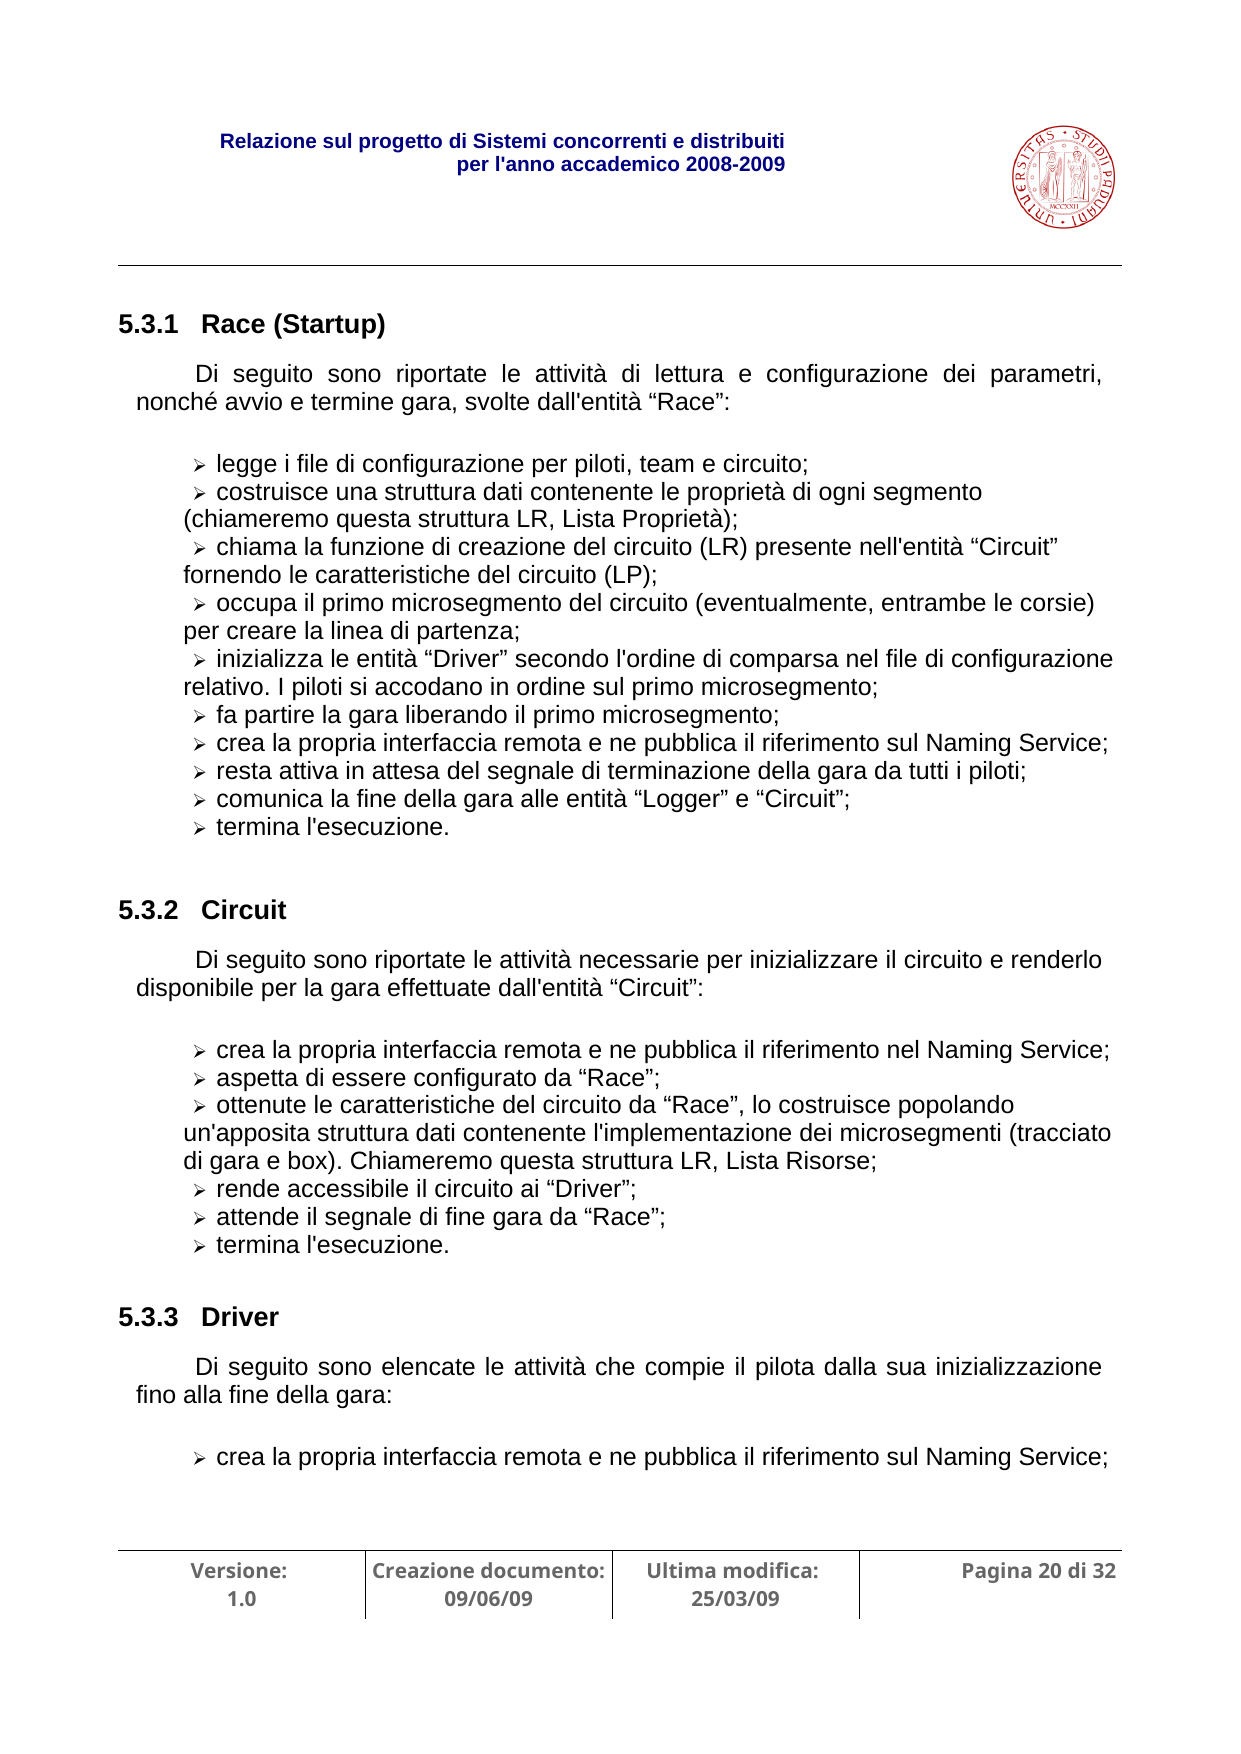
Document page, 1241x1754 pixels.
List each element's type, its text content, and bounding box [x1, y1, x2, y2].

list crea la propria interfaccia remota e ne pubblica il riferimento sul Naming Service; [183, 1442, 1122, 1470]
list chiama la funzione di creazione del circuito (LR) presente nell'entità “Circuit” fornendo le caratteristiche del circuito (LP); [183, 533, 1122, 589]
list resta attiva in attesa del segnale di terminazione della gara da tutti i piloti; [183, 756, 1122, 784]
list ottenute le caratteristiche del circuito da “Race”, lo costruisce popolando un'apposita struttura dati contenente l'implementazione dei microsegmenti (tracciato di gara e box). Chiameremo questa struttura LR, Lista Risorse; [183, 1091, 1122, 1175]
text Di seguito sono elencate le attività che compie il pilota dalla sua inizializzazione fino alla fine della gara: [136, 1353, 1104, 1408]
text Di seguito sono riportate le attività di lettura e configurazione dei parametri, nonché avvio e termine gara, svolte dall'entità “Race”: [136, 360, 1104, 416]
list inizializza le entità “Driver” secondo l'ordine di comparsa nel file di configurazione relativo. I piloti si accodano in ordine sul primo microsegmento; [183, 645, 1122, 701]
subtitle Driver [118, 1302, 1122, 1332]
list rende accessibile il circuito ai “Driver”; [183, 1175, 1122, 1203]
list termina l'esecuzione. [183, 812, 1122, 840]
list fa partire la gara liberando il primo microsegmento; [183, 701, 1122, 728]
list aspetta di essere configurato da “Race”; [183, 1063, 1122, 1091]
picture [1010, 123, 1117, 231]
list costruisce una struttura dati contenente le proprietà di ogni segmento (chiameremo questa struttura LR, Lista Proprietà); [183, 477, 1122, 533]
list legge i file di configurazione per piloti, team e circuito; [183, 449, 1122, 477]
subtitle Circuit [118, 895, 1122, 925]
list comunica la fine della gara alle entità “Logger” e “Circuit”; [183, 784, 1122, 812]
list attende il segnale di fine gara da “Race”; [183, 1203, 1122, 1231]
subtitle Race (Startup) [118, 309, 1122, 339]
list termina l'esecuzione. [183, 1231, 1122, 1259]
list crea la propria interfaccia remota e ne pubblica il riferimento sul Naming Service; [183, 728, 1122, 756]
list occupa il primo microsegmento del circuito (eventualmente, entrambe le corsie) per creare la linea di partenza; [183, 589, 1122, 645]
text Di seguito sono riportate le attività necessarie per inizializzare il circuito e renderlo disponibile per la gara effettuate dall'entità “Circuit”: [136, 946, 1104, 1002]
list crea la propria interfaccia remota e ne pubblica il riferimento nel Naming Service; [183, 1036, 1122, 1063]
